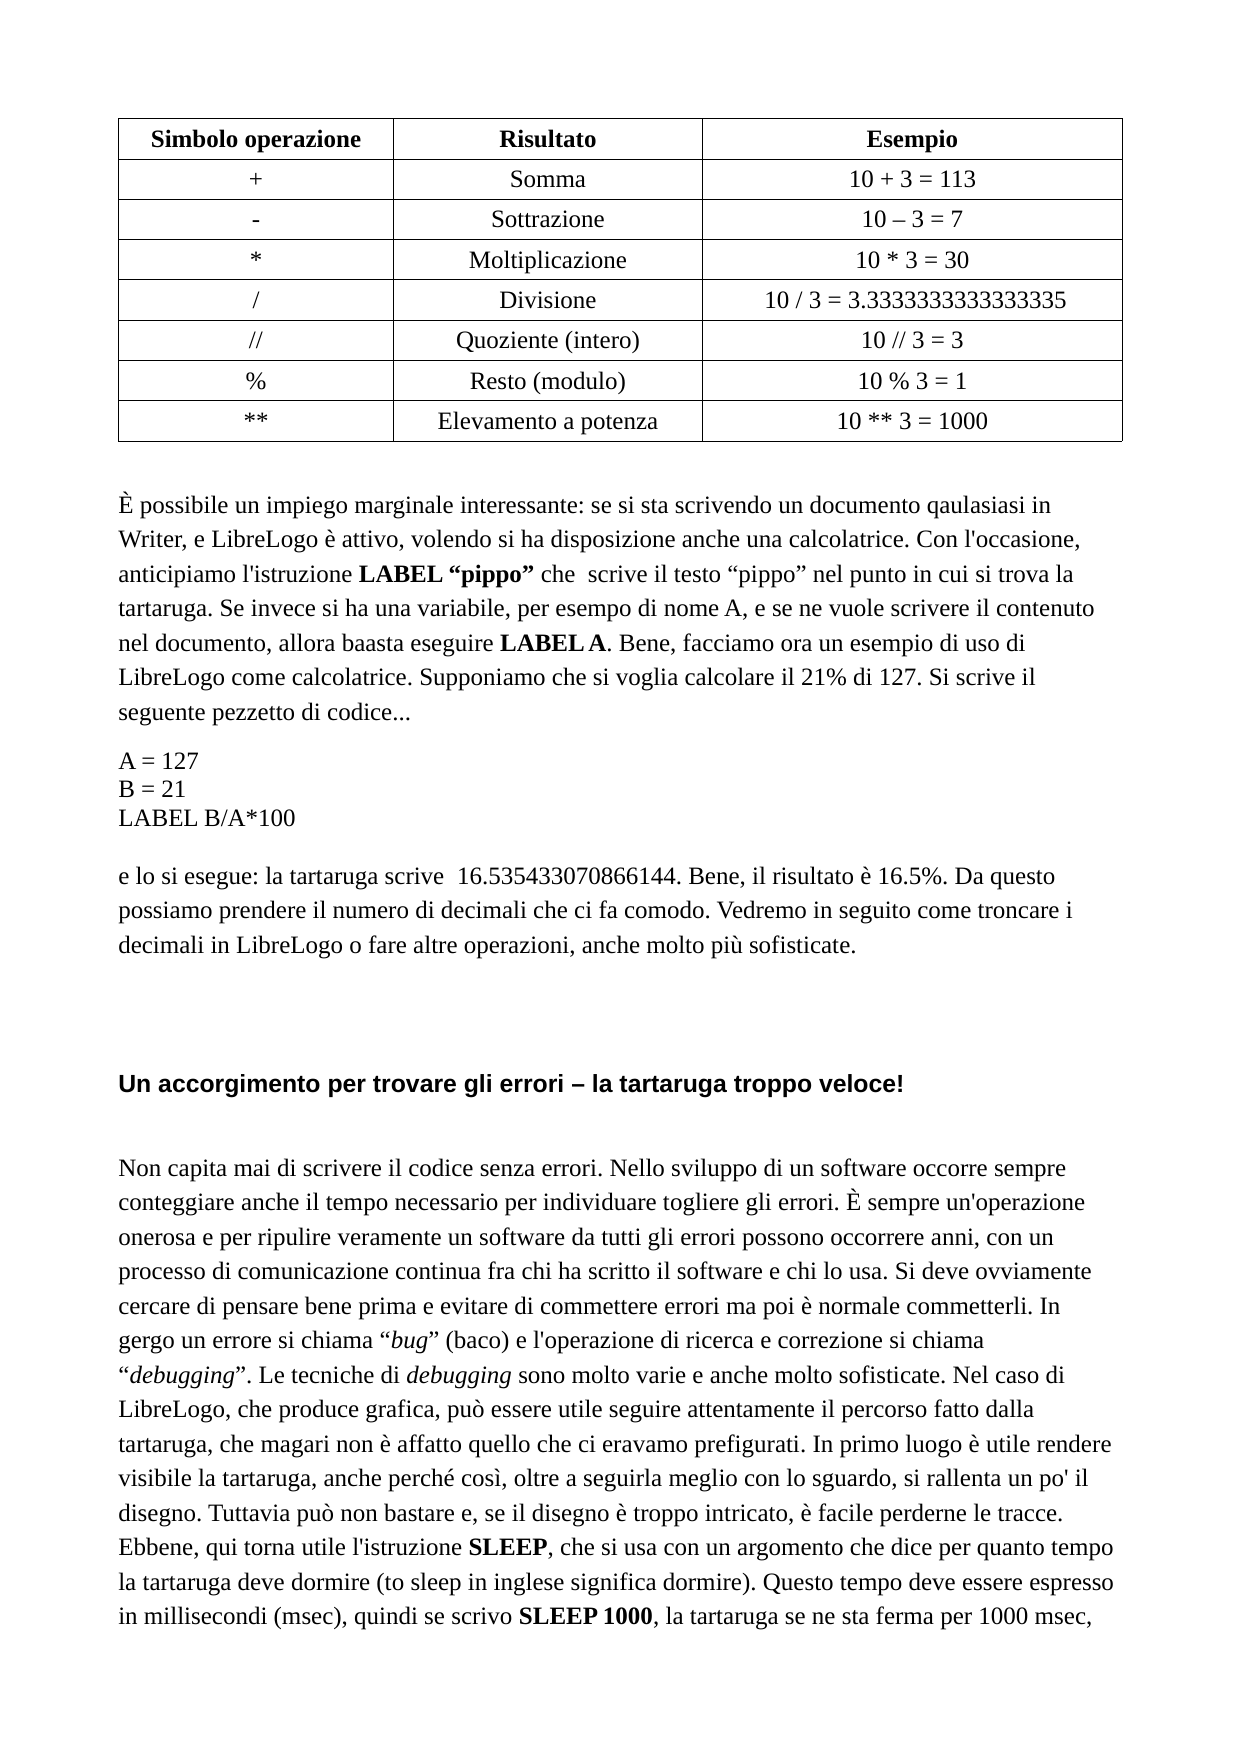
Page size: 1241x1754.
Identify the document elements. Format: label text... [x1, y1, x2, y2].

text Non capita mai di scrivere il codice senza errori. Nello sviluppo di un software occorre sempre conteggiare anche il tempo necessario per individuare togliere gli errori. È sempre un'operazione onerosa e per ripulire veramente un software da tutti gli errori possono occorrere anni, con un processo di comunicazione continua fra chi ha scritto il software e chi lo usa. Si deve ovviamente cercare di pensare bene prima e evitare di commettere errori ma poi è normale commetterli. In gergo un errore si chiama “bug” (baco) e l'operazione di ricerca e correzione si chiama “debugging”. Le tecniche di debugging sono molto varie e anche molto sofisticate. Nel caso di LibreLogo, che produce grafica, può essere utile seguire attentamente il percorso fatto dalla tartaruga, che magari non è affatto quello che ci eravamo prefigurati. In primo luogo è utile rendere visibile la tartaruga, anche perché così, oltre a seguirla meglio con lo sguardo, si rallenta un po' il disegno. Tuttavia può non bastare e, se il disegno è troppo intricato, è facile perderne le tracce. Ebbene, qui torna utile l'istruzione SLEEP, che si usa con un argomento che dice per quanto tempo la tartaruga deve dormire (to sleep in inglese significa dormire). Questo tempo deve essere espresso in millisecondi (msec), quindi se scrivo SLEEP 1000, la tartaruga se ne sta ferma per 1000 msec, [118, 1153, 1122, 1630]
table_cell 10 – 3 = 7 [703, 200, 1122, 239]
table_cell // [119, 321, 393, 360]
text LABEL B/A*100 [118, 803, 1122, 832]
table_cell - [119, 200, 393, 239]
table_cell Quoziente (intero) [394, 321, 702, 360]
table_cell Somma [394, 160, 702, 199]
table_cell Resto (modulo) [394, 361, 702, 400]
table_cell 10 + 3 = 113 [703, 160, 1122, 199]
table_header Esempio [703, 119, 1122, 158]
subtitle Un accorgimento per trovare gli errori – la tartaruga troppo veloce! [118, 1069, 1122, 1098]
text È possibile un impiego marginale interessante: se si sta scrivendo un documento qaulasiasi in Writer, e LibreLogo è attivo, volendo si ha disposizione anche una calcolatrice. Con l'occasione, anticipiamo l'istruzione LABEL “pippo” che scrive il testo “pippo” nel punto in cui si trova la tartaruga. Se invece si ha una variabile, per esempo di nome A, e se ne vuole scrivere il contenuto nel documento, allora baasta eseguire LABEL A. Bene, facciamo ora un esempio di uso di LibreLogo come calcolatrice. Supponiamo che si voglia calcolare il 21% di 127. Si scrive il seguente pezzetto di codice... [118, 490, 1122, 725]
table_header Simbolo operazione [119, 119, 393, 158]
table_cell 10 // 3 = 3 [703, 321, 1122, 360]
table_cell Divisione [394, 280, 702, 320]
table_cell 10 ** 3 = 1000 [703, 401, 1122, 441]
table_cell 10 % 3 = 1 [703, 361, 1122, 400]
table_header Risultato [394, 119, 702, 158]
table_cell ** [119, 401, 393, 441]
table_cell 10 * 3 = 30 [703, 240, 1122, 279]
table_cell Elevamento a potenza [394, 401, 702, 441]
table_cell Sottrazione [394, 200, 702, 239]
table_cell * [119, 240, 393, 279]
text A = 127 [118, 746, 1122, 774]
text e lo si esegue: la tartaruga scrive 16.535433070866144. Bene, il risultato è 16.5%. Da questo possiamo prendere il numero di decimali che ci fa comodo. Vedremo in seguito come troncare i decimali in LibreLogo o fare altre operazioni, anche molto più sofisticate. [118, 861, 1122, 958]
table_cell % [119, 361, 393, 400]
table_cell + [119, 160, 393, 199]
text B = 21 [118, 774, 1122, 803]
table_cell 10 / 3 = 3.3333333333333335 [703, 280, 1122, 320]
table_cell Moltiplicazione [394, 240, 702, 279]
table_cell / [119, 280, 393, 320]
